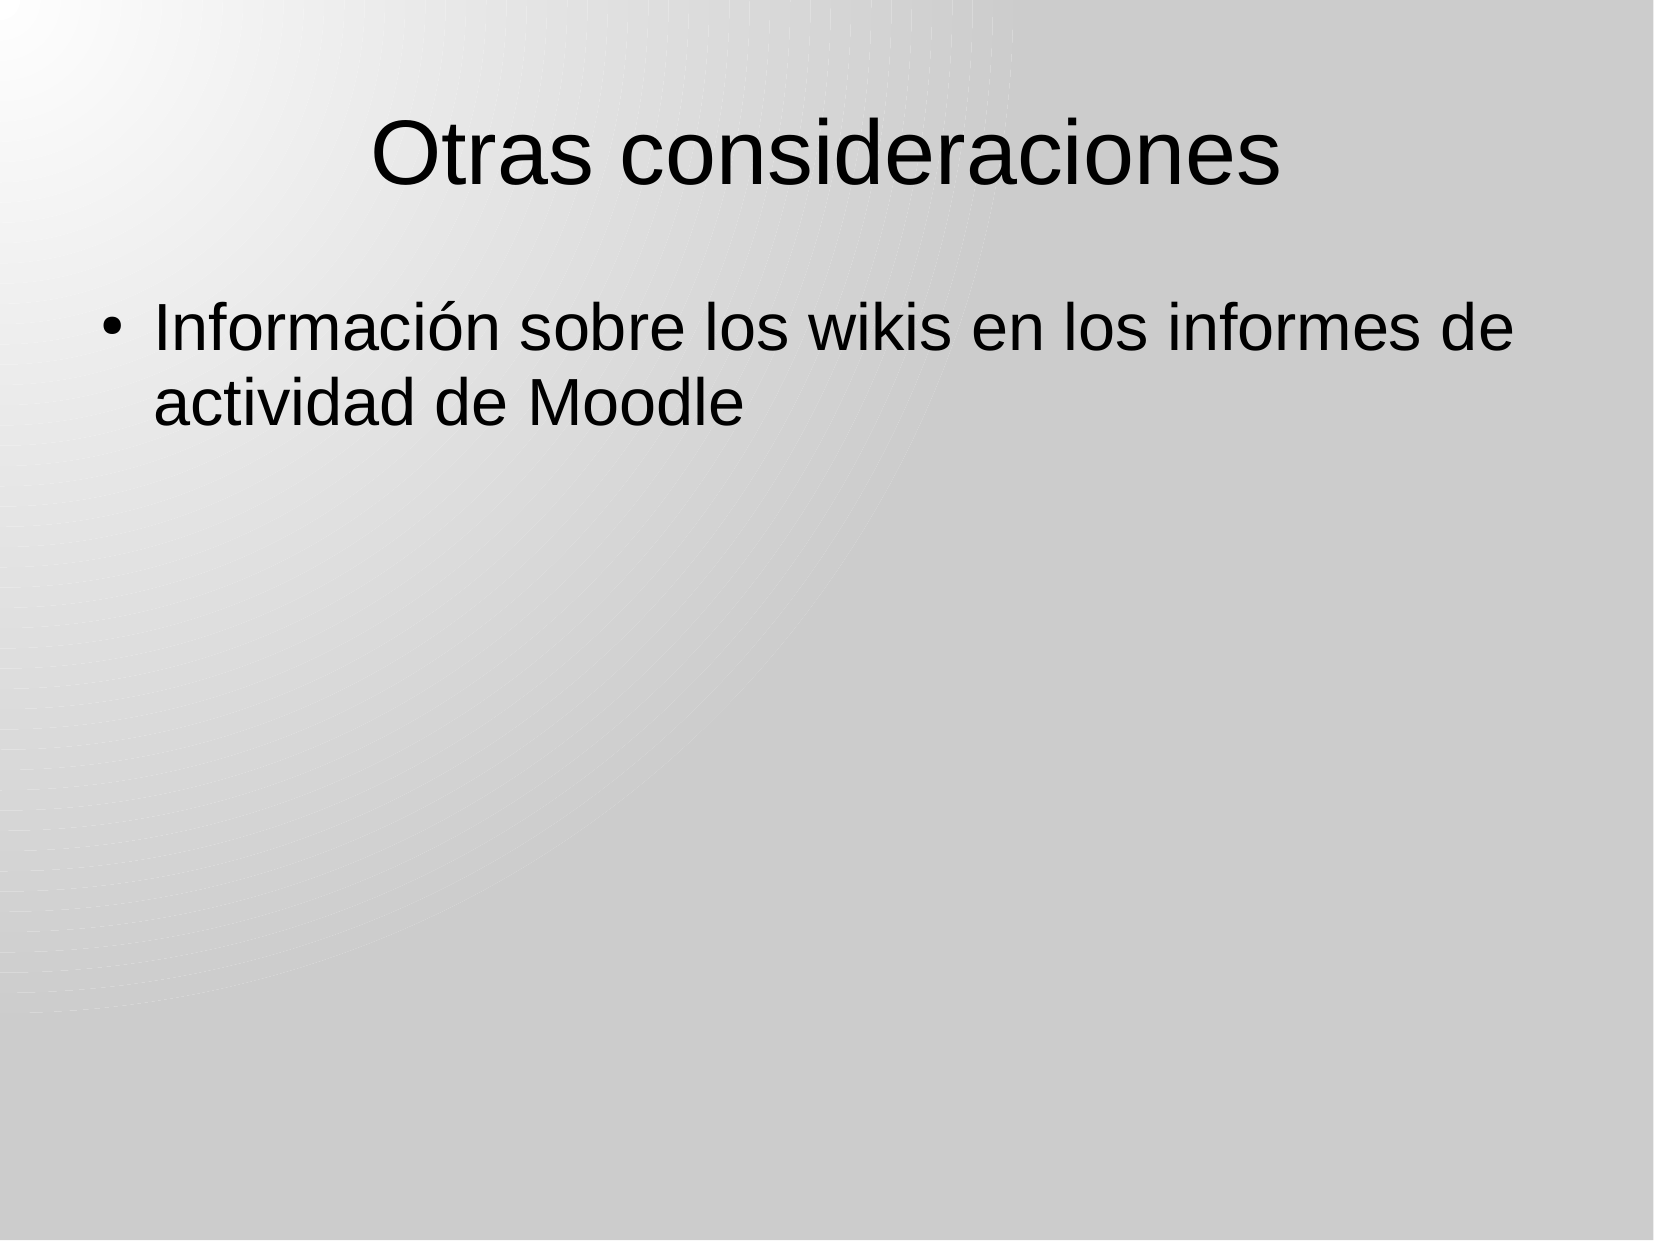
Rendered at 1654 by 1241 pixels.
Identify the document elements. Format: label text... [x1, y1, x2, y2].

list Información sobre los wikis en los informes de actividad de Moodle [82, 290, 1538, 1109]
title Otras consideraciones [82, 49, 1571, 257]
